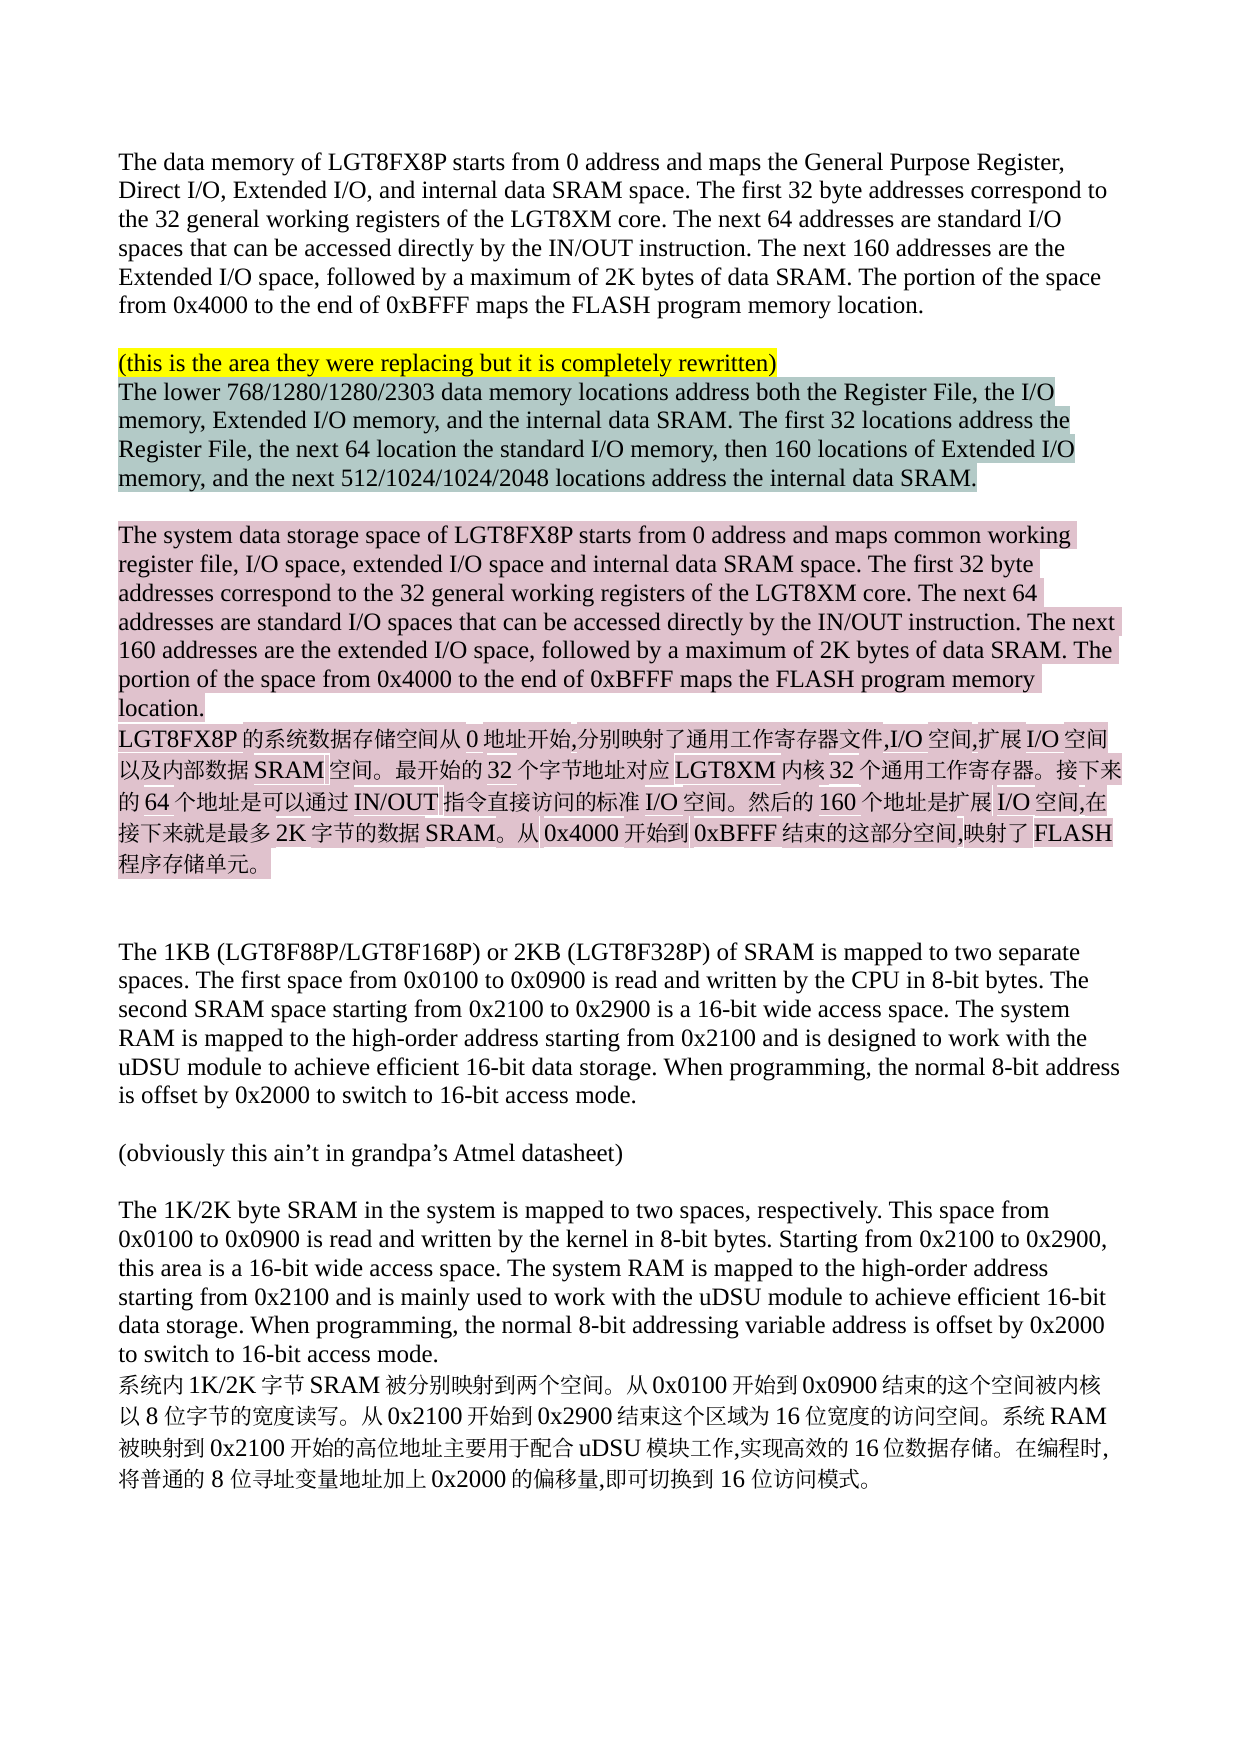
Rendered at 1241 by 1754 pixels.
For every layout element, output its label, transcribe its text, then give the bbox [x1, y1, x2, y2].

text The data memory of LGT8FX8P starts from 0 address and maps the General Purpose Register, Direct I/O, Extended I/O, and internal data SRAM space. The first 32 byte addresses correspond to the 32 general working registers of the LGT8XM core. The next 64 addresses are standard I/O spaces that can be accessed directly by the IN/OUT instruction. The next 160 addresses are the Extended I/O space, followed by a maximum of 2K bytes of data SRAM. The portion of the space from 0x4000 to the end of 0xBFFF maps the FLASH program memory location. [118, 147, 1122, 319]
text memory, Extended I/O memory, and the internal data SRAM. The first 32 locations address the [118, 406, 1122, 434]
text (this is the area they were replacing but it is completely rewritten) [118, 348, 1122, 377]
text The 1K/2K byte SRAM in the system is mapped to two spaces, respectively. This space from 0x0100 to 0x0900 is read and written by the kernel in 8-bit bytes. Starting from 0x2100 to 0x2900, this area is a 16-bit wide access space. The system RAM is mapped to the high-order address starting from 0x2100 and is mainly used to work with the uDSU module to achieve efficient 16-bit data storage. When programming, the normal 8-bit addressing variable address is offset by 0x2000 to switch to 16-bit access mode. [118, 1195, 1122, 1368]
text The system data storage space of LGT8FX8P starts from 0 address and maps common working register file, I/O space, extended I/O space and internal data SRAM space. The first 32 byte addresses correspond to the 32 general working registers of the LGT8XM core. The next 64 addresses are standard I/O spaces that can be accessed directly by the IN/OUT instruction. The next 160 addresses are the extended I/O space, followed by a maximum of 2K bytes of data SRAM. The portion of the space from 0x4000 to the end of 0xBFFF maps the FLASH program memory location. [118, 521, 1122, 722]
text memory, and the next 512/1024/1024/2048 locations address the internal data SRAM. [118, 463, 1122, 492]
text The 1KB (LGT8F88P/LGT8F168P) or 2KB (LGT8F328P) of SRAM is mapped to two separate spaces. The first space from 0x0100 to 0x0900 is read and written by the CPU in 8-bit bytes. The second SRAM space starting from 0x2100 to 0x2900 is a 16-bit wide access space. The system RAM is mapped to the high-order address starting from 0x2100 and is designed to work with the uDSU module to achieve efficient 16-bit data storage. When programming, the normal 8-bit address is offset by 0x2000 to switch to 16-bit access mode. [118, 937, 1122, 1109]
text 系统内1K/2K字节SRAM被分别映射到两个空间。从0x0100开始到0x0900结束的这个空间被内核以 8 位字节的宽度读写。从0x2100开始到0x2900结束这个区域为16位宽度的访问空间。系统RAM被映射到0x2100开始的高位地址主要用于配合uDSU模块工作,实现高效的16位数据存储。在编程时,将普通的 8 位寻址变量地址加上0x2000的偏移量,即可切换到 16 位访问模式。 [118, 1368, 1122, 1494]
text (obviously this ain’t in grandpa’s Atmel datasheet) [118, 1138, 1122, 1167]
text The lower 768/1280/1280/2303 data memory locations address both the Register File, the I/O [118, 377, 1122, 406]
text Register File, the next 64 location the standard I/O memory, then 160 locations of Extended I/O [118, 434, 1122, 463]
text LGT8FX8P的系统数据存储空间从0地址开始,分别映射了通用工作寄存器文件,I/O空间,扩展I/O空间以及内部数据SRAM空间。最开始的32个字节地址对应LGT8XM内核32个通用工作寄存器。接下来的64个地址是可以通过IN/OUT指令直接访问的标准I/O空间。然后的160个地址是扩展I/O空间,在接下来就是最多2K字节的数据SRAM。从0x4000开始到0xBFFF结束的这部分空间,映射了FLASH程序存储单元。 [118, 722, 1122, 879]
